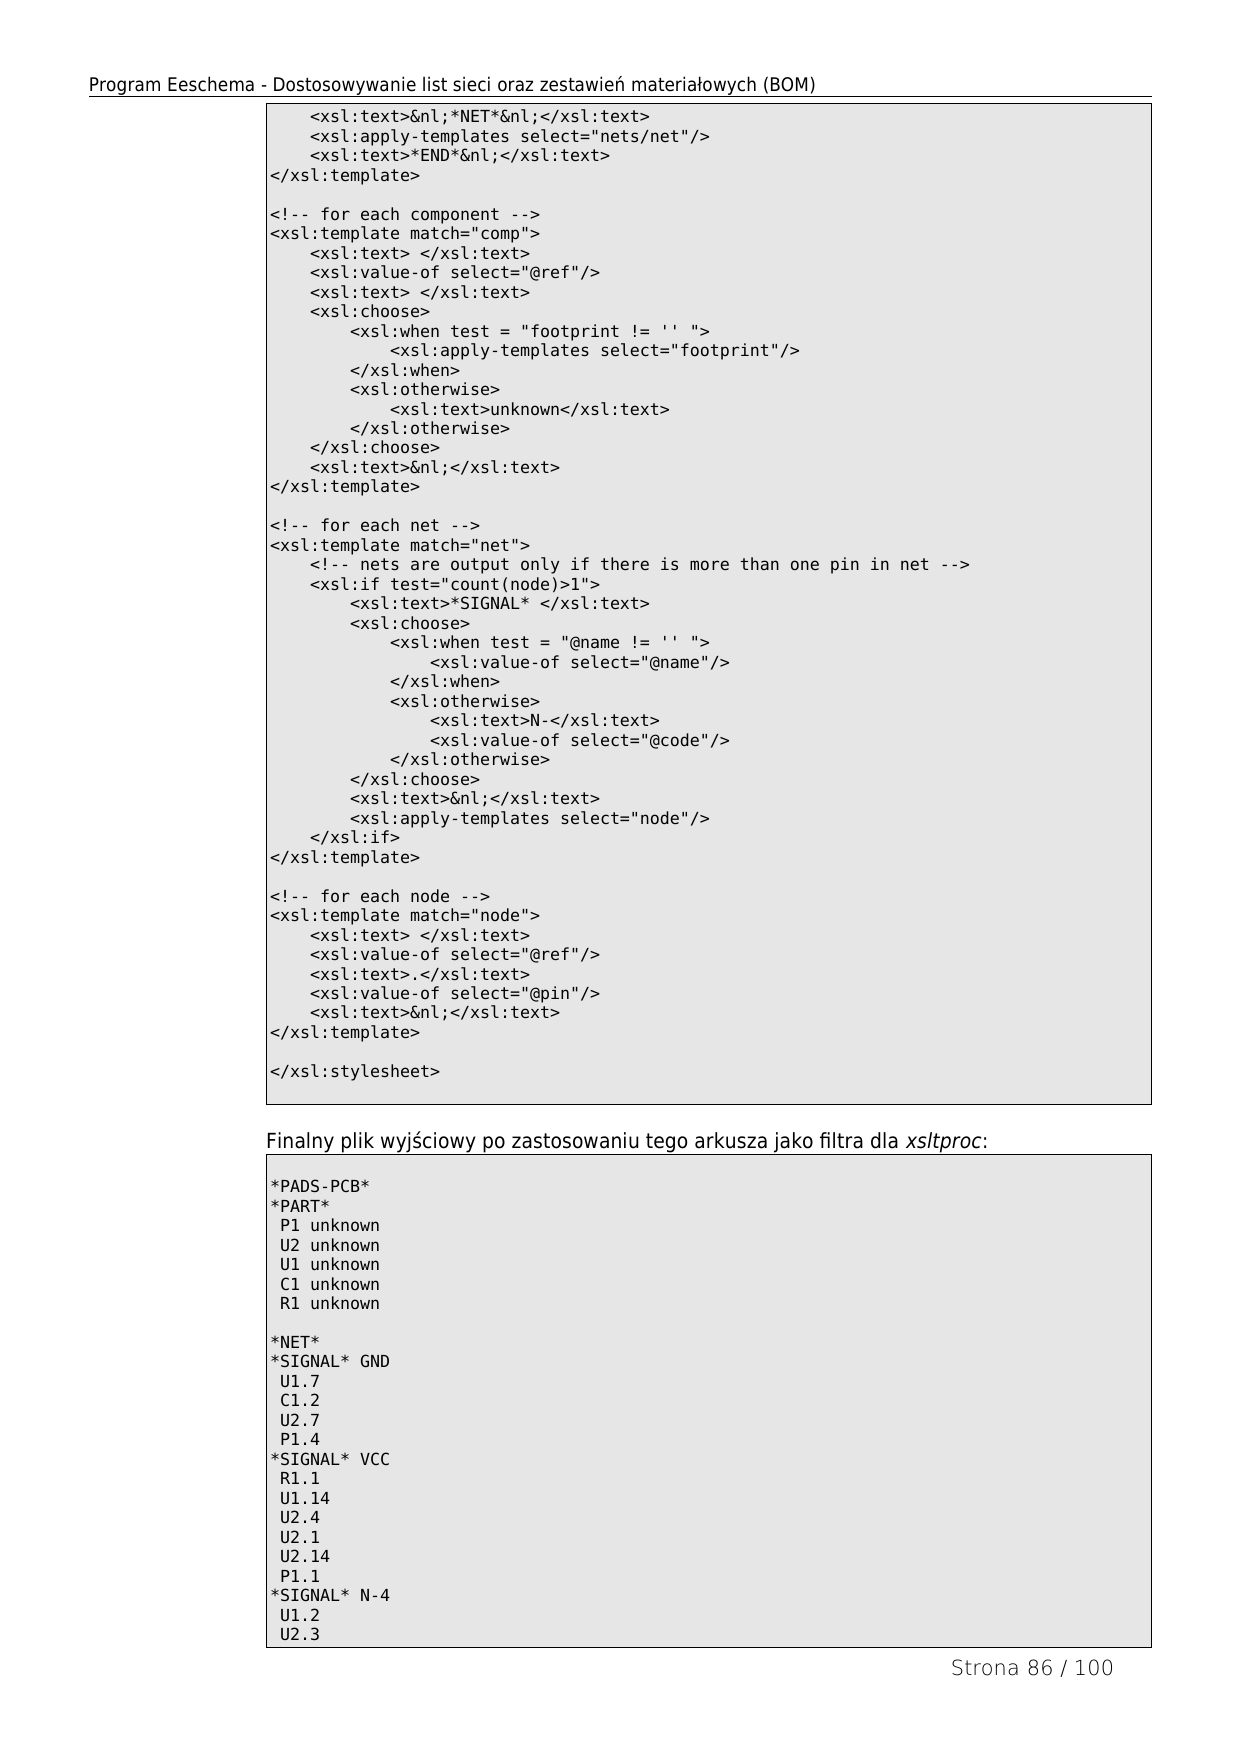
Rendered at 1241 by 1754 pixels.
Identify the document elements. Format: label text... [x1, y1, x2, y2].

text </xsl:if> [267, 824, 1151, 843]
text <xsl:value-of select="@ref"/> [267, 259, 1151, 279]
text <xsl:value-of select="@code"/> [267, 727, 1151, 746]
text <xsl:otherwise> [267, 376, 1151, 396]
text <xsl:value-of select="@ref"/> [267, 941, 1151, 960]
text <xsl:text>*END*&nl;</xsl:text> [267, 142, 1151, 162]
text </xsl:stylesheet> [267, 1058, 1151, 1077]
text <xsl:text>&nl;</xsl:text> [267, 785, 1151, 804]
text </xsl:otherwise> [267, 415, 1151, 434]
text </xsl:template> [267, 473, 1151, 493]
text </xsl:choose> [267, 434, 1151, 454]
text <xsl:choose> [267, 298, 1151, 318]
text <xsl:text>.</xsl:text> [267, 960, 1151, 980]
text <!-- for each node --> [267, 882, 1151, 902]
text <xsl:text>&nl;*NET*&nl;</xsl:text> [267, 104, 1151, 123]
text <xsl:if test="count(node)>1"> [267, 571, 1151, 590]
text <!-- for each component --> [267, 201, 1151, 220]
text <xsl:when test = "@name != '' "> [267, 629, 1151, 649]
text </xsl:template> [267, 162, 1151, 181]
text <xsl:when test = "footprint != '' "> [267, 318, 1151, 337]
text <xsl:text> </xsl:text> [267, 279, 1151, 298]
text <xsl:text>&nl;</xsl:text> [267, 999, 1151, 1019]
text </xsl:otherwise> [267, 746, 1151, 766]
text <xsl:template match="net"> [267, 532, 1151, 551]
text <xsl:choose> [267, 610, 1151, 629]
text <xsl:text>&nl;</xsl:text> [267, 454, 1151, 473]
text <xsl:value-of select="@pin"/> [267, 980, 1151, 999]
text </xsl:choose> [267, 766, 1151, 785]
text </xsl:when> [267, 357, 1151, 376]
text <xsl:text> </xsl:text> [267, 240, 1151, 259]
text <xsl:template match="node"> [267, 902, 1151, 921]
text <xsl:otherwise> [267, 688, 1151, 707]
text <xsl:apply-templates select="node"/> [267, 804, 1151, 824]
text <!-- for each net --> [267, 512, 1151, 532]
text </xsl:when> [267, 668, 1151, 688]
text <xsl:apply-templates select="nets/net"/> [267, 123, 1151, 142]
text <xsl:text>unknown</xsl:text> [267, 396, 1151, 415]
text <xsl:text> </xsl:text> [267, 921, 1151, 941]
text <!-- nets are output only if there is more than one pin in net --> [267, 551, 1151, 571]
text <xsl:template match="comp"> [267, 220, 1151, 240]
text Finalny plik wyjściowy po zastosowaniu tego arkusza jako filtra dla xsltproc: [266, 1129, 1152, 1154]
text <xsl:text>N-</xsl:text> [267, 707, 1151, 727]
text <xsl:text>*SIGNAL* </xsl:text> [267, 590, 1151, 610]
text <xsl:apply-templates select="footprint"/> [267, 337, 1151, 357]
text </xsl:template> [267, 843, 1151, 863]
text <xsl:value-of select="@name"/> [267, 649, 1151, 668]
text *PADS-PCB* *PART* P1 unknown U2 unknown U1 unknown C1 unknown R1 unknown *NET* *SIGNAL* GND U1.7 C1.2 U2.7 P1.4 *SIGNAL* VCC R1.1 U1.14 U2.4 U2.1 U2.14 P1.1 *SIGNAL* N-4 U1.2 U2.3 [267, 1173, 1151, 1647]
text </xsl:template> [267, 1019, 1151, 1038]
